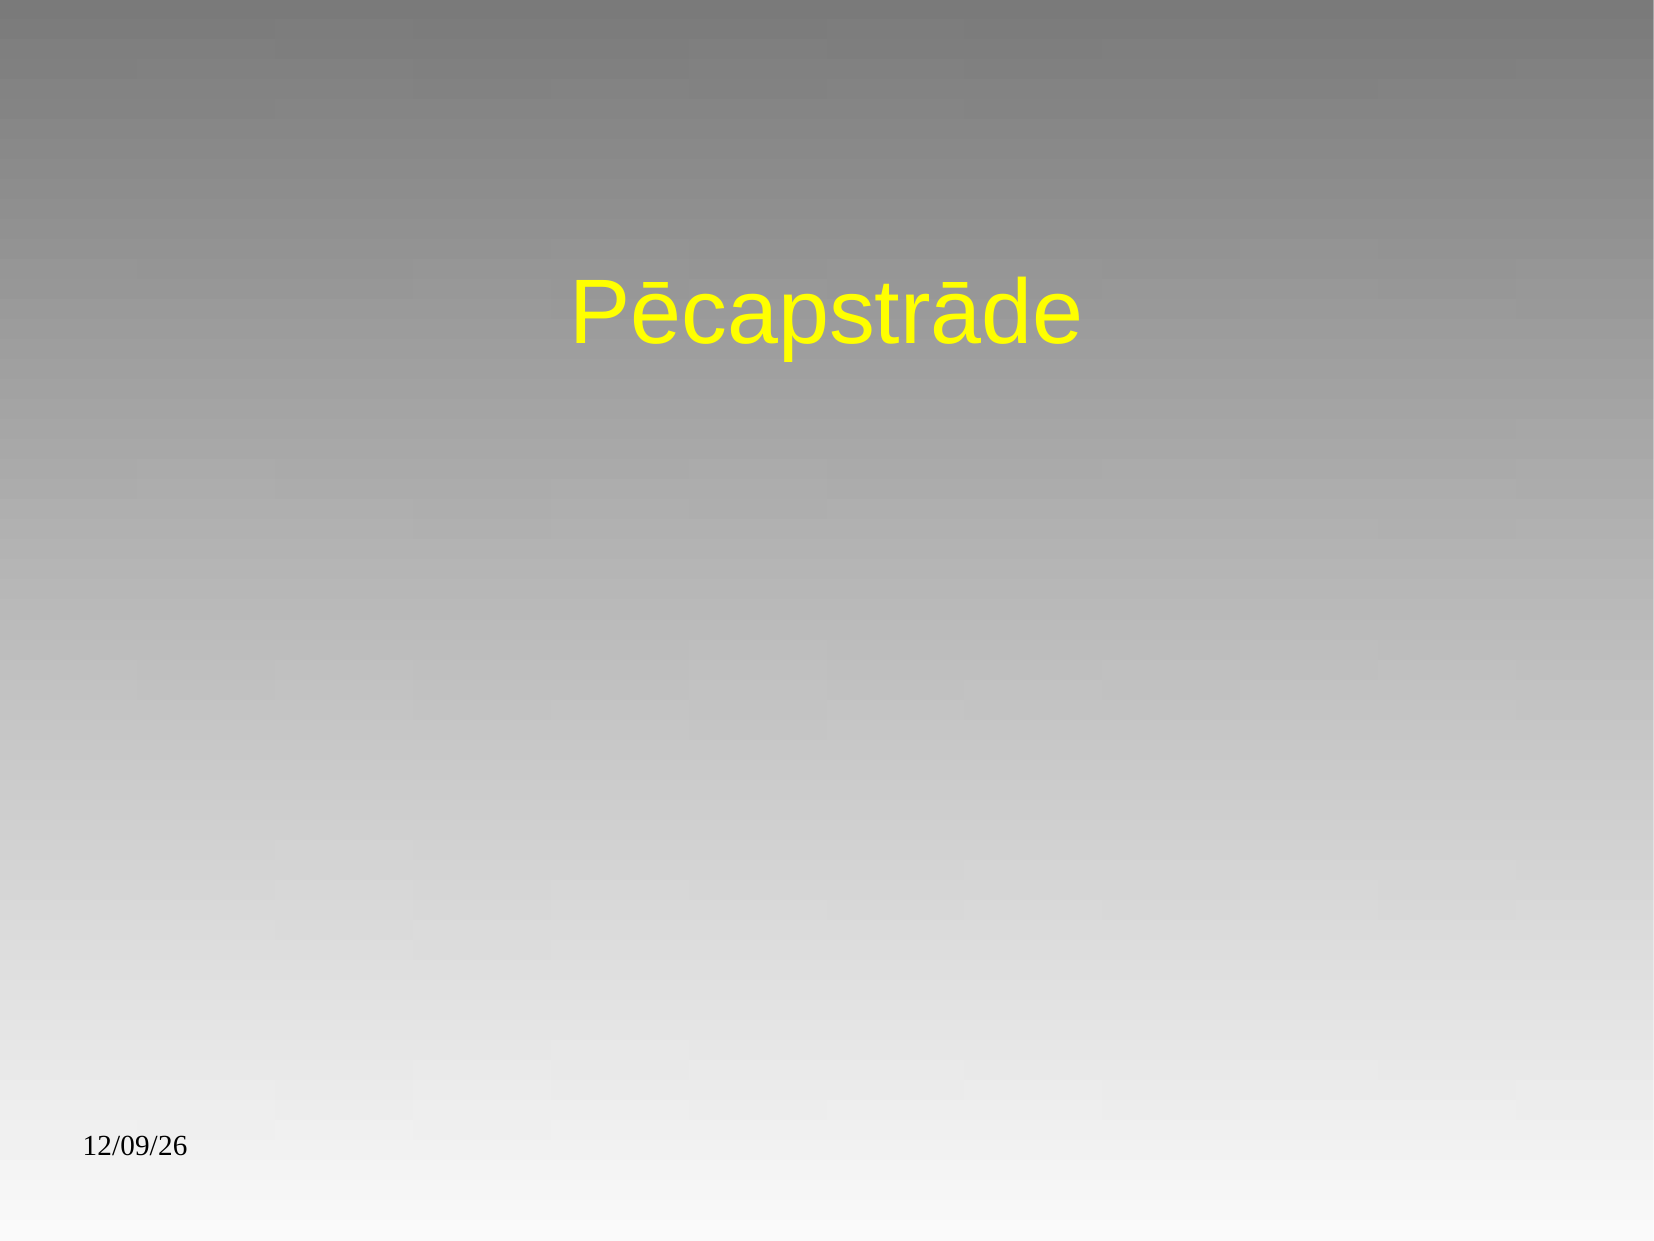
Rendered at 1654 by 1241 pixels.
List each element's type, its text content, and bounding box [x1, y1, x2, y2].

picture [0, 0, 1654, 1241]
title Pēcapstrāde [82, 49, 1571, 574]
